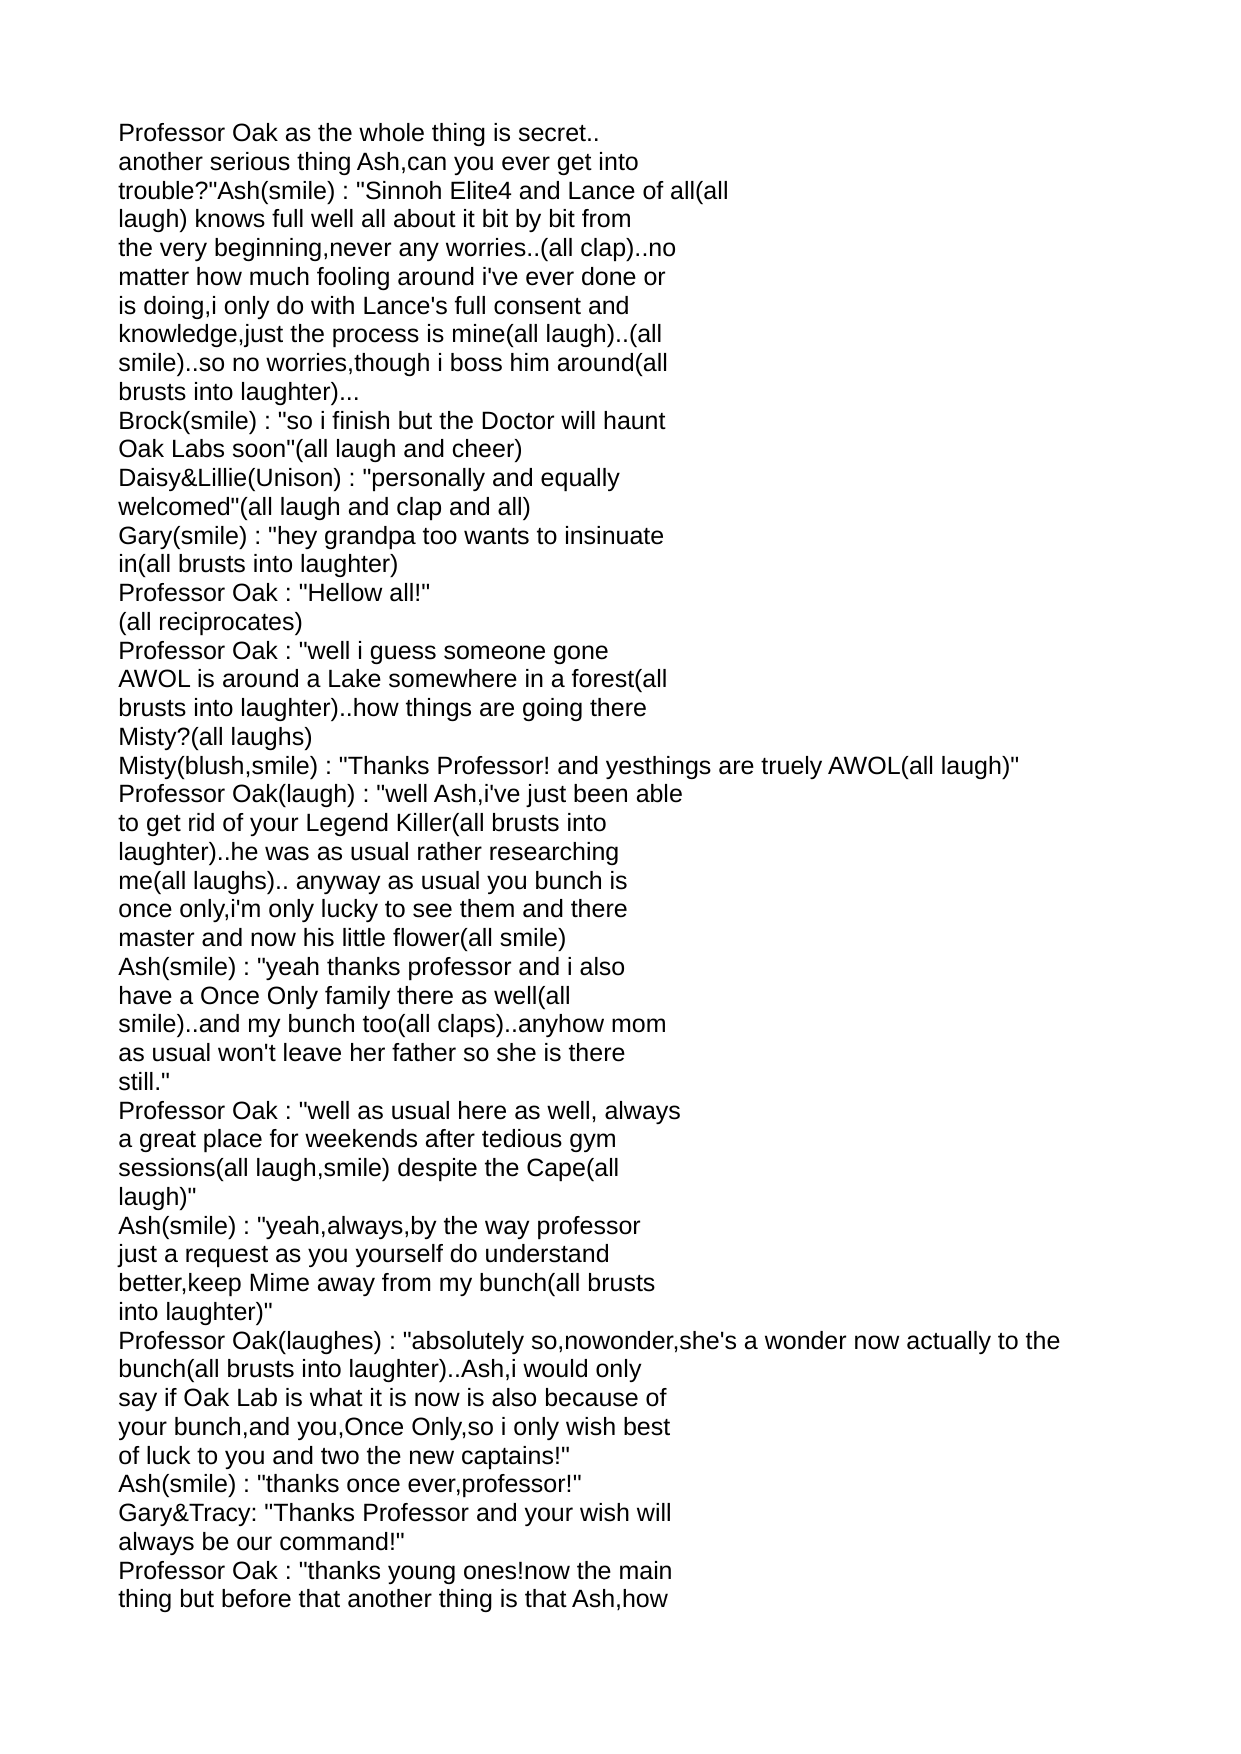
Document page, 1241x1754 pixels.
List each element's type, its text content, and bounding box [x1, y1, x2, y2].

text matter how much fooling around i've ever done or [118, 262, 1122, 291]
text Professor Oak : "well i guess someone gone [118, 636, 1122, 664]
text knowledge,just the process is mine(all laugh)..(all [118, 319, 1122, 348]
text laugh)" [118, 1182, 1122, 1211]
text once only,i'm only lucky to see them and there [118, 894, 1122, 923]
text to get rid of your Legend Killer(all brusts into [118, 808, 1122, 837]
text Professor Oak : "well as usual here as well, always [118, 1096, 1122, 1124]
text into laughter)" [118, 1297, 1122, 1326]
text brusts into laughter)... [118, 377, 1122, 406]
text Professor Oak : "thanks young ones!now the main [118, 1556, 1122, 1584]
text (all reciprocates) [118, 607, 1122, 636]
text another serious thing Ash,can you ever get into [118, 147, 1122, 176]
text Professor Oak(laugh) : "well Ash,i've just been able [118, 779, 1122, 808]
text Professor Oak : "Hellow all!" [118, 578, 1122, 607]
text say if Oak Lab is what it is now is also because of [118, 1383, 1122, 1412]
text Daisy&Lillie(Unison) : "personally and equally [118, 463, 1122, 492]
text of luck to you and two the new captains!" [118, 1441, 1122, 1469]
text your bunch,and you,Once Only,so i only wish best [118, 1412, 1122, 1441]
text Misty?(all laughs) [118, 722, 1122, 751]
text Professor Oak(laughes) : "absolutely so,nowonder,she's a wonder now actually to the [118, 1326, 1122, 1354]
text as usual won't leave her father so she is there [118, 1038, 1122, 1067]
text a great place for weekends after tedious gym [118, 1124, 1122, 1153]
text AWOL is around a Lake somewhere in a forest(all [118, 664, 1122, 693]
text thing but before that another thing is that Ash,how [118, 1584, 1122, 1613]
text Ash(smile) : "thanks once ever,professor!" [118, 1469, 1122, 1498]
text still." [118, 1067, 1122, 1096]
text Professor Oak as the whole thing is secret.. [118, 118, 1122, 147]
text master and now his little flower(all smile) [118, 923, 1122, 952]
text Oak Labs soon"(all laugh and cheer) [118, 434, 1122, 463]
text laugh) knows full well all about it bit by bit from [118, 204, 1122, 233]
text welcomed"(all laugh and clap and all) [118, 492, 1122, 521]
text Misty(blush,smile) : "Thanks Professor! and yesthings are truely AWOL(all laugh)" [118, 751, 1122, 779]
text have a Once Only family there as well(all [118, 981, 1122, 1009]
text Brock(smile) : "so i finish but the Doctor will haunt [118, 406, 1122, 434]
text smile)..so no worries,though i boss him around(all [118, 348, 1122, 377]
text always be our command!" [118, 1527, 1122, 1556]
text Ash(smile) : "yeah,always,by the way professor [118, 1211, 1122, 1239]
text brusts into laughter)..how things are going there [118, 693, 1122, 722]
text Gary(smile) : "hey grandpa too wants to insinuate [118, 521, 1122, 549]
text just a request as you yourself do understand [118, 1239, 1122, 1268]
text smile)..and my bunch too(all claps)..anyhow mom [118, 1009, 1122, 1038]
text trouble?"Ash(smile) : "Sinnoh Elite4 and Lance of all(all [118, 176, 1122, 204]
text sessions(all laugh,smile) despite the Cape(all [118, 1153, 1122, 1182]
text me(all laughs).. anyway as usual you bunch is [118, 866, 1122, 894]
text laughter)..he was as usual rather researching [118, 837, 1122, 866]
text the very beginning,never any worries..(all clap)..no [118, 233, 1122, 262]
text bunch(all brusts into laughter)..Ash,i would only [118, 1354, 1122, 1383]
text Ash(smile) : "yeah thanks professor and i also [118, 952, 1122, 981]
text is doing,i only do with Lance's full consent and [118, 291, 1122, 319]
text better,keep Mime away from my bunch(all brusts [118, 1268, 1122, 1297]
text in(all brusts into laughter) [118, 549, 1122, 578]
text Gary&Tracy: "Thanks Professor and your wish will [118, 1498, 1122, 1527]
